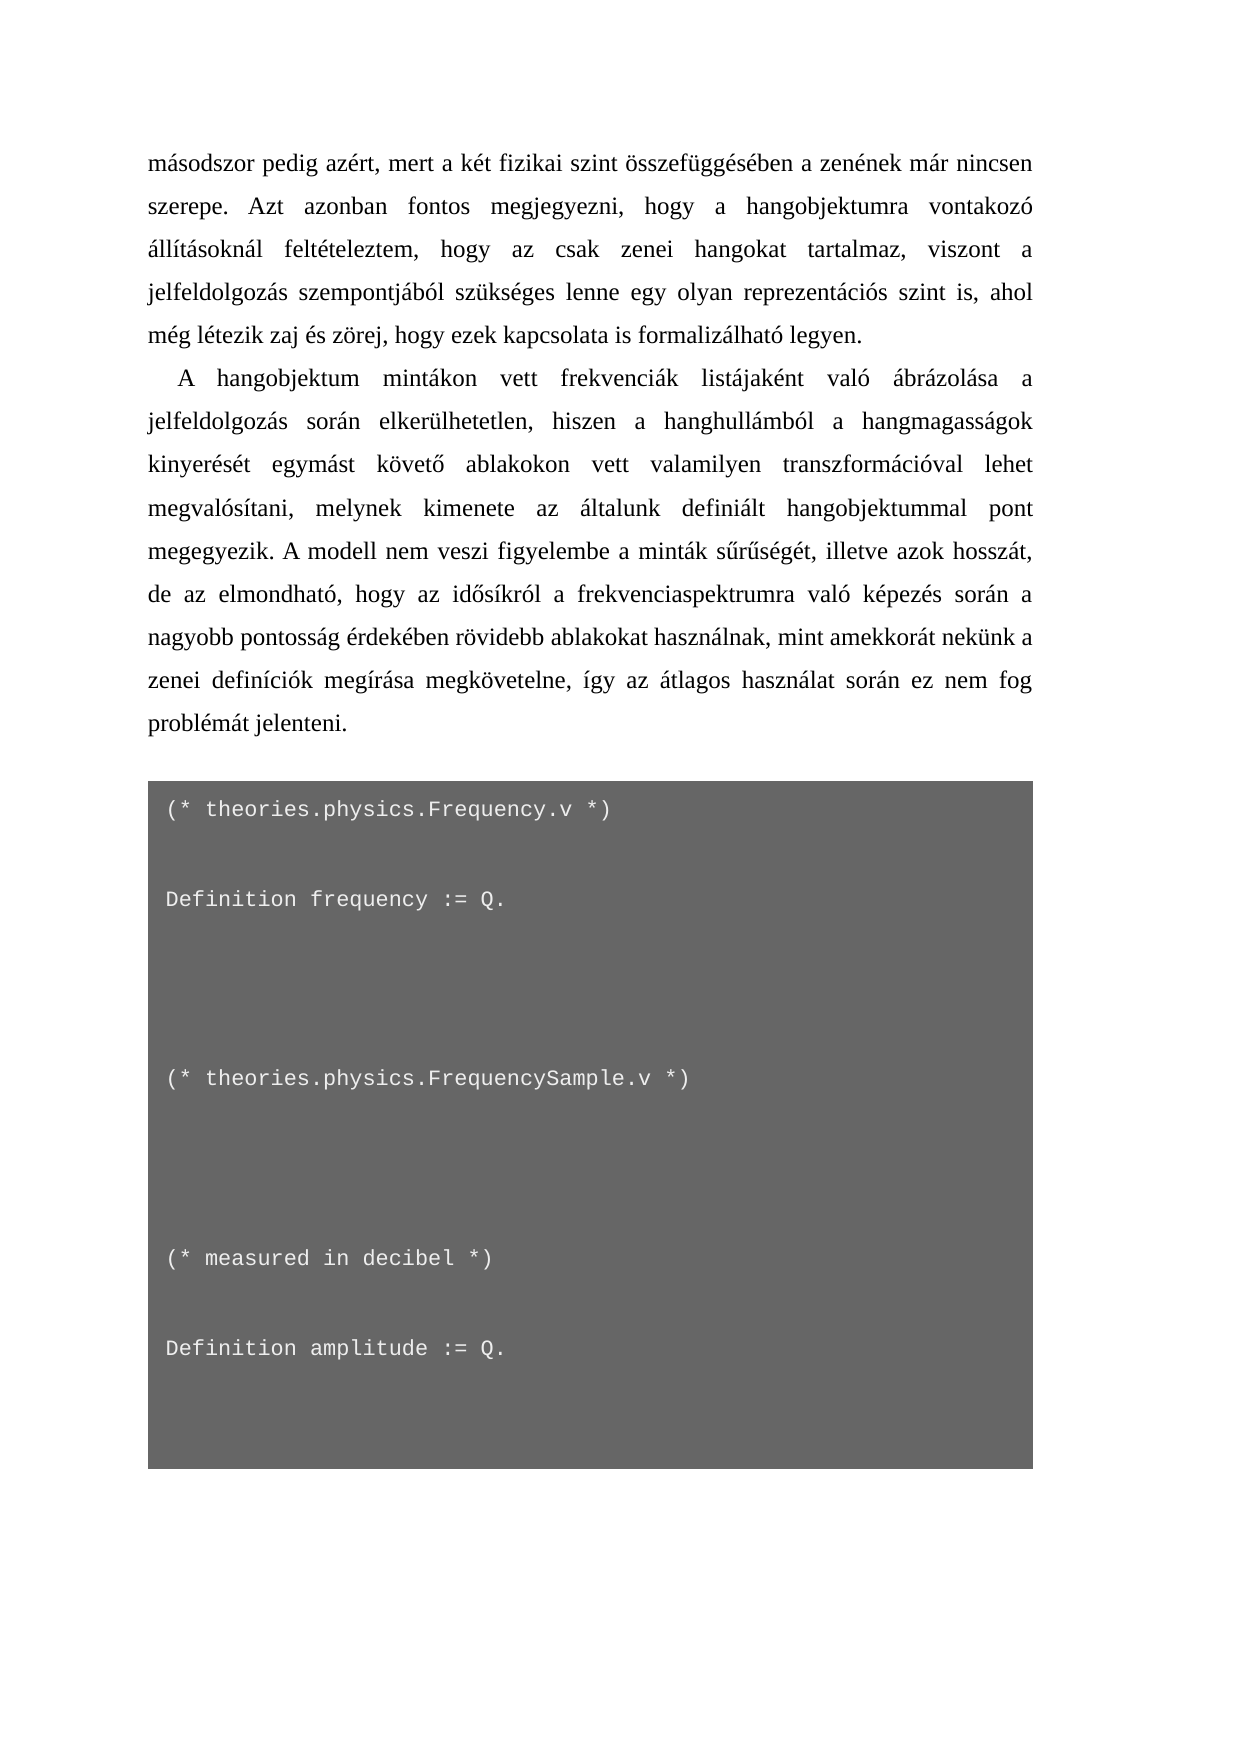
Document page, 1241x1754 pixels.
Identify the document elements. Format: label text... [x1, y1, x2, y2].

text Definition frequency := Q. [148, 871, 1033, 913]
text (* theories.physics.Frequency.v *) [148, 781, 1033, 823]
text (* measured in decibel *) [148, 1229, 1033, 1272]
text A hangobjektum mintákon vett frekvenciák listájaként való ábrázolása a jelfeldolgozás során elkerülhetetlen, hiszen a hanghullámból a hangmagasságok kinyerését egymást követő ablakokon vett valamilyen transzformációval lehet megvalósítani, melynek kimenete az általunk definiált hangobjektummal pont megegyezik. A modell nem veszi figyelembe a minták sűrűségét, illetve azok hosszát, de az elmondható, hogy az idősíkról a frekvenciaspektrumra való képezés során a nagyobb pontosság érdekében rövidebb ablakokat használnak, mint amekkorát nekünk a zenei definíciók megírása megkövetelne, így az átlagos használat során ez nem fog problémát jelenteni. [148, 363, 1033, 737]
text Definition amplitude := Q. [148, 1319, 1033, 1361]
text másodszor pedig azért, mert a két fizikai szint összefüggésében a zenének már nincsen szerepe. Azt azonban fontos megjegyezni, hogy a hangobjektumra vontakozó állításoknál feltételeztem, hogy az csak zenei hangokat tartalmaz, viszont a jelfeldolgozás szempontjából szükséges lenne egy olyan reprezentációs szint is, ahol még létezik zaj és zörej, hogy ezek kapcsolata is formalizálható legyen. [148, 148, 1033, 349]
text (* theories.physics.FrequencySample.v *) [148, 1050, 1033, 1092]
